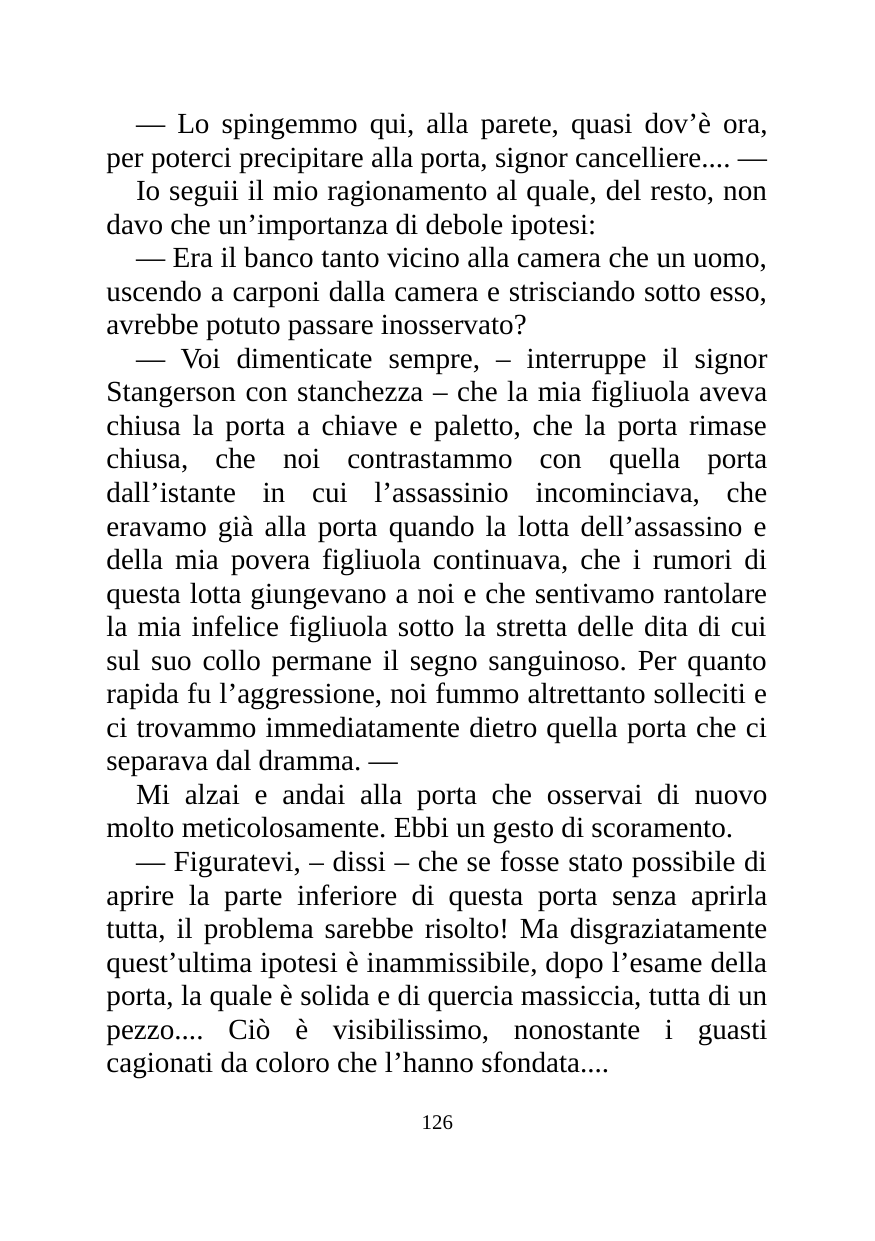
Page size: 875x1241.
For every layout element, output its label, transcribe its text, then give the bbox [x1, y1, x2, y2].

text — Voi dimenticate sempre, – interruppe il signor Stangerson con stanchezza – che la mia figliuola aveva chiusa la porta a chiave e paletto, che la porta rimase chiusa, che noi contrastammo con quella porta dall’istante in cui l’assassinio incominciava, che eravamo già alla porta quando la lotta dell’assassino e della mia povera figliuola continuava, che i rumori di questa lotta giungevano a noi e che sentivamo rantolare la mia infelice figliuola sotto la stretta delle dita di cui sul suo collo permane il segno sanguinoso. Per quanto rapida fu l’aggressione, noi fummo altrettanto solleciti e ci trovammo immediatamente dietro quella porta che ci separava dal dramma. — [106, 341, 768, 777]
text — Figuratevi, – dissi – che se fosse stato possibile di aprire la parte inferiore di questa porta senza aprirla tutta, il problema sarebbe risolto! Ma disgraziatamente quest’ultima ipotesi è inammissibile, dopo l’esame della porta, la quale è solida e di quercia massiccia, tutta di un pezzo.... Ciò è visibilissimo, nonostante i guasti cagionati da coloro che l’hanno sfondata.... [106, 844, 768, 1079]
text Io seguii il mio ragionamento al quale, del resto, non davo che un’importanza di debole ipotesi: [106, 173, 768, 240]
text — Lo spingemmo qui, alla parete, quasi dov’è ora, per poterci precipitare alla porta, signor cancelliere.... — [106, 106, 768, 173]
text Mi alzai e andai alla porta che osservai di nuovo molto meticolosamente. Ebbi un gesto di scoramento. [106, 777, 768, 844]
text — Era il banco tanto vicino alla camera che un uomo, uscendo a carponi dalla camera e strisciando sotto esso, avrebbe potuto passare inosservato? [106, 240, 768, 341]
